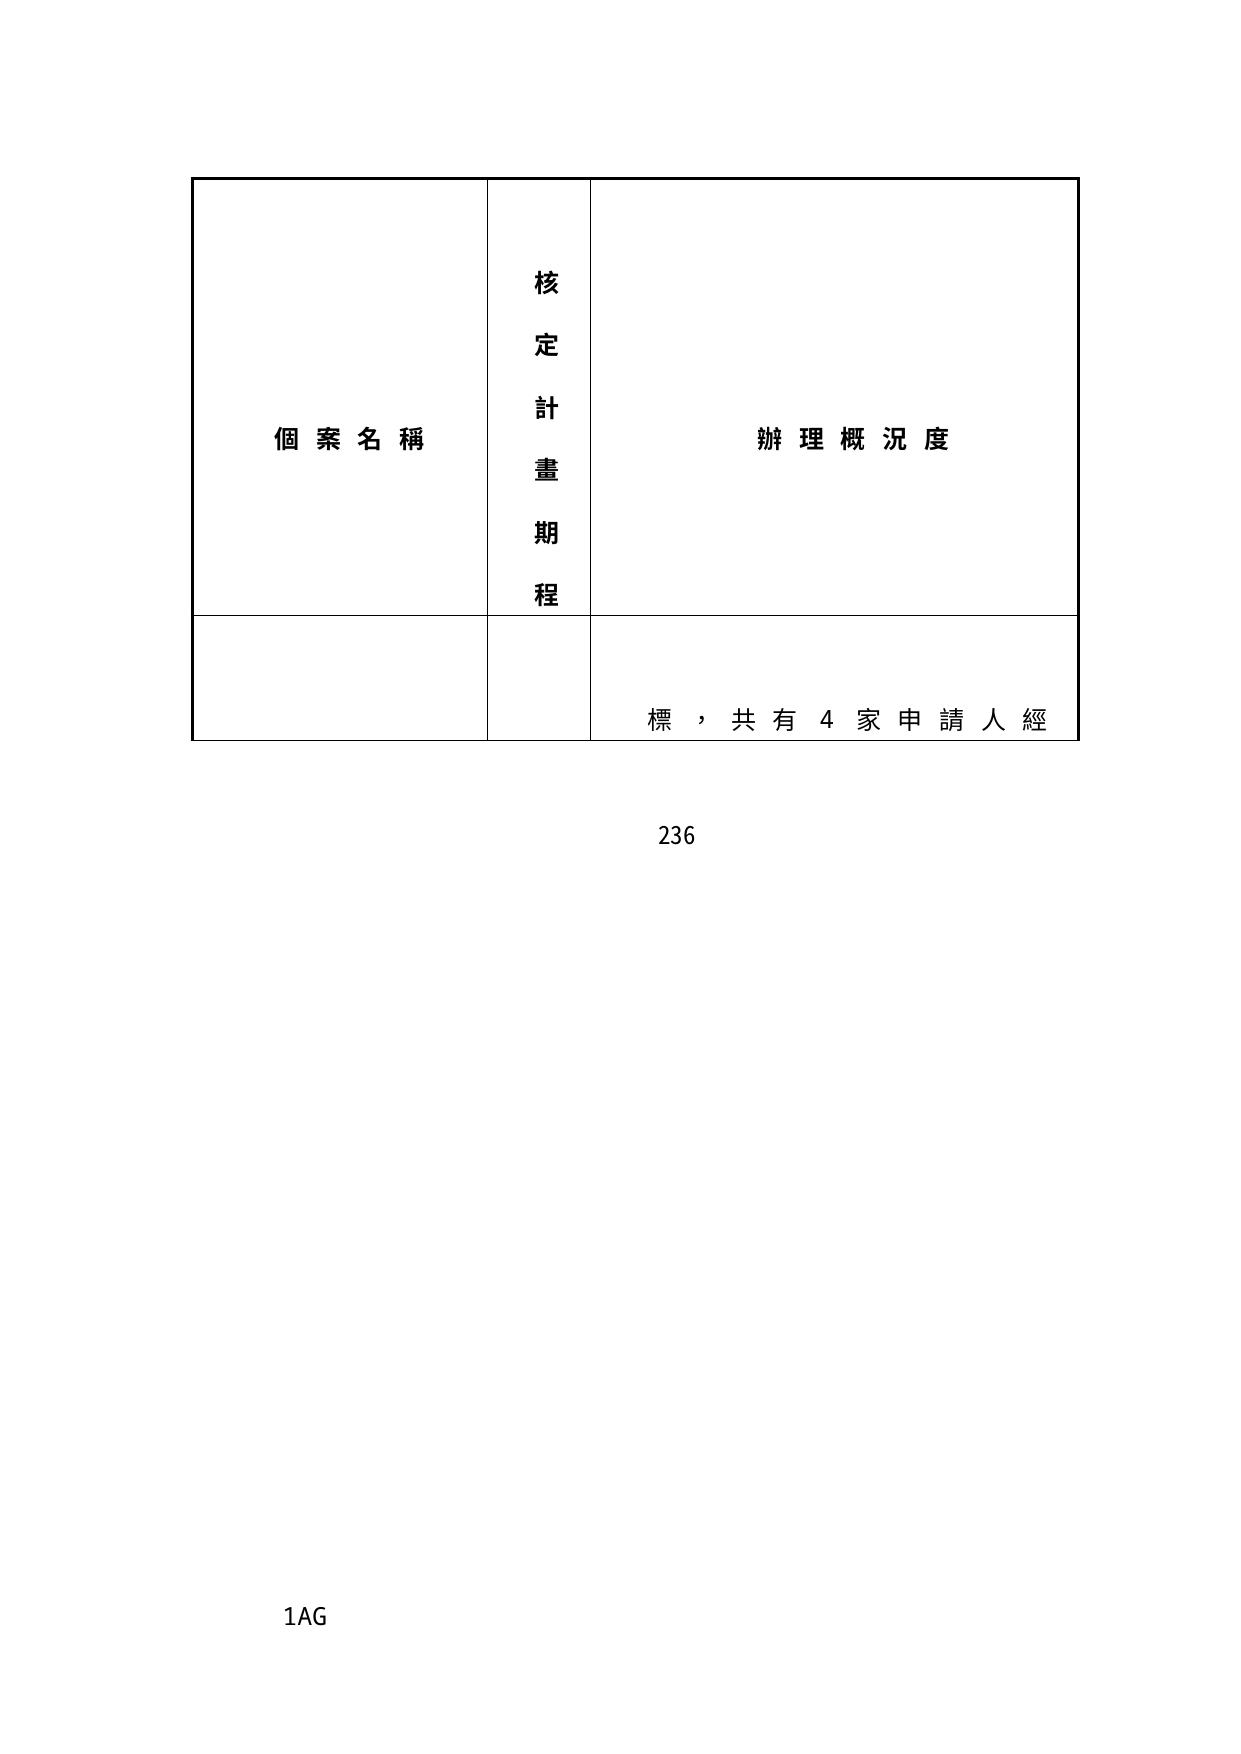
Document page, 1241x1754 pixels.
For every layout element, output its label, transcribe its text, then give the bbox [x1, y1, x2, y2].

table_cell [488, 616, 590, 740]
table_cell [194, 616, 487, 740]
table_header 核定計畫期程 [488, 180, 590, 615]
table_cell 標，共有4家申請人經 [591, 616, 1077, 740]
table_header 個案名稱 [194, 180, 487, 615]
table_header 辦理概況度 [591, 180, 1077, 615]
